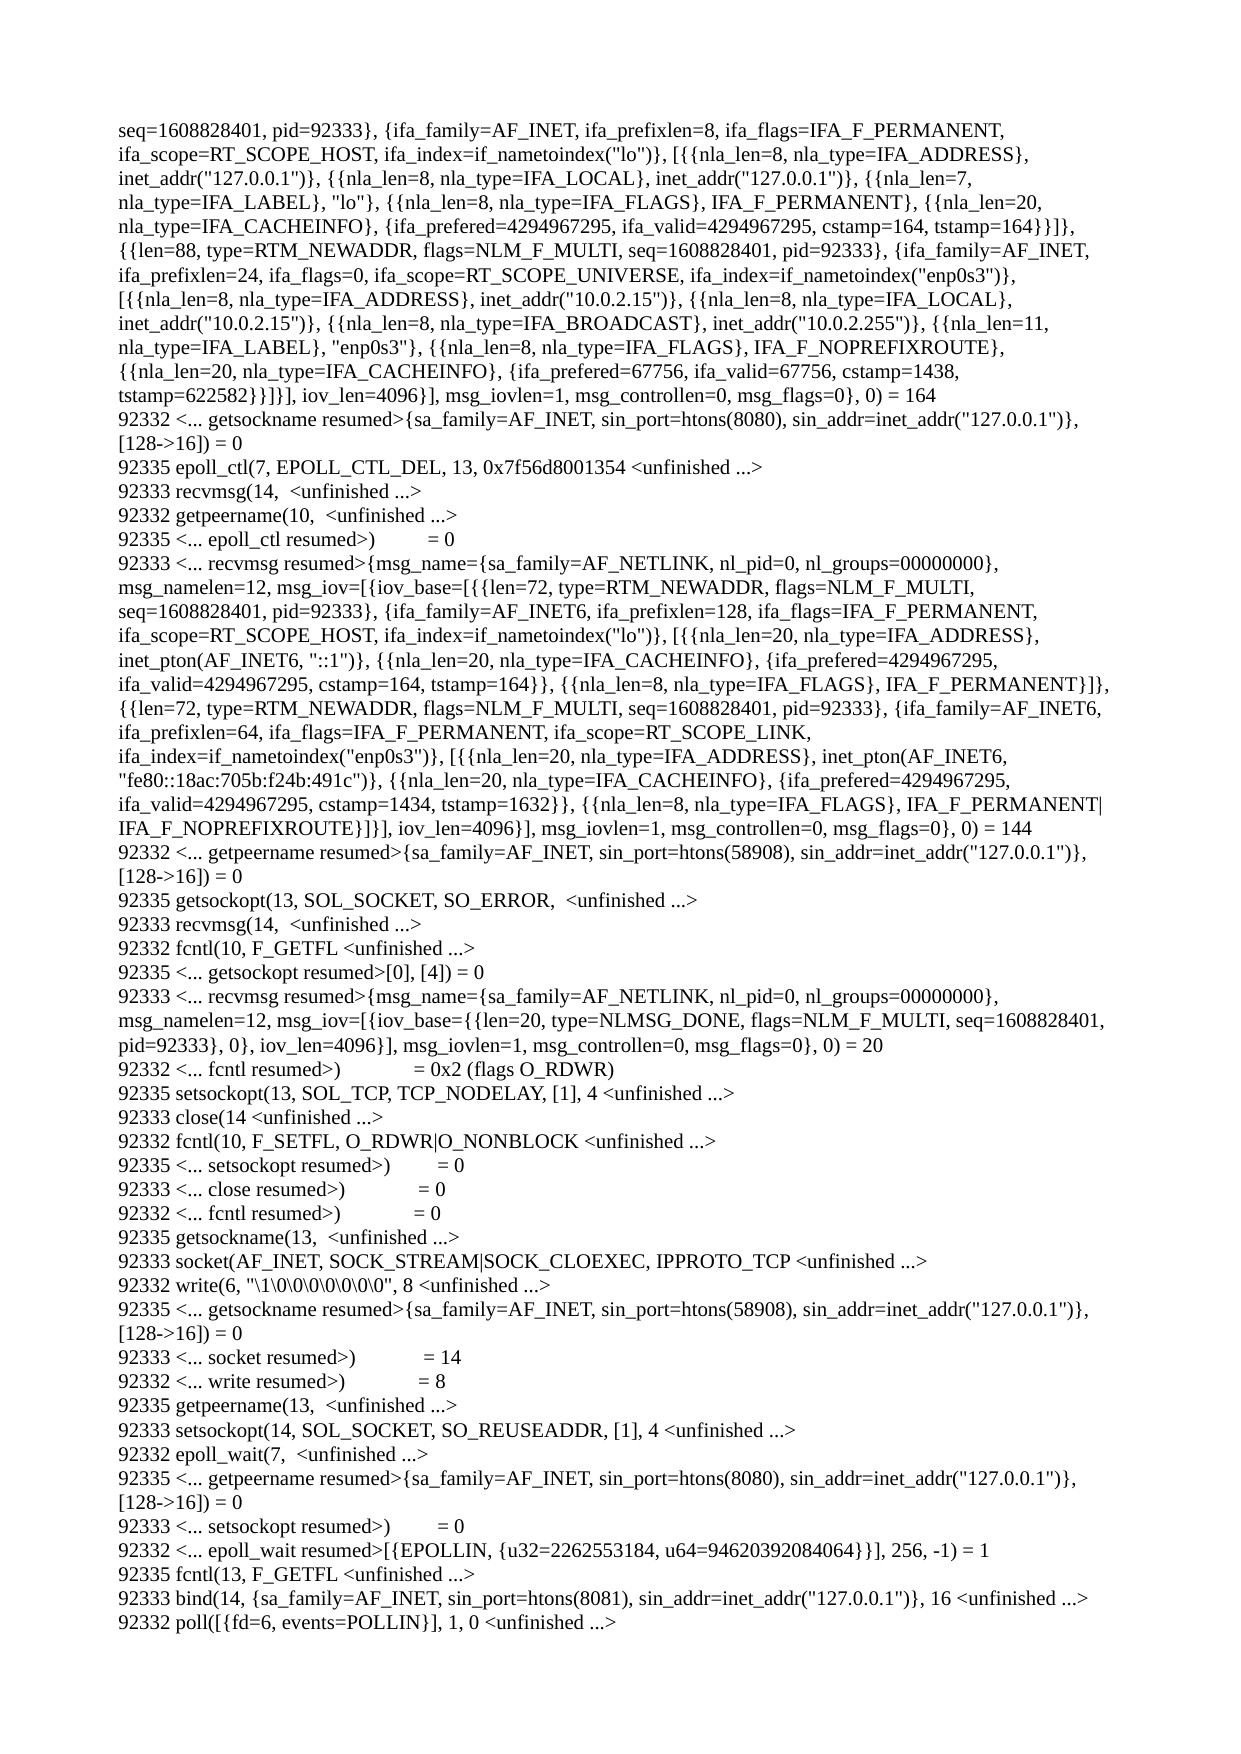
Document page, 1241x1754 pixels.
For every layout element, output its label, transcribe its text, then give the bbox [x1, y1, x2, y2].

text 92332 fcntl(10, F_SETFL, O_RDWR|O_NONBLOCK <unfinished ...> [118, 1129, 1122, 1153]
text 92333 <... recvmsg resumed>{msg_name={sa_family=AF_NETLINK, nl_pid=0, nl_groups=00000000}, msg_namelen=12, msg_iov=[{iov_base={{len=20, type=NLMSG_DONE, flags=NLM_F_MULTI, seq=1608828401, pid=92333}, 0}, iov_len=4096}], msg_iovlen=1, msg_controllen=0, msg_flags=0}, 0) = 20 [118, 984, 1122, 1057]
text 92333 <... close resumed>) = 0 [118, 1177, 1122, 1201]
text 92332 epoll_wait(7, <unfinished ...> [118, 1442, 1122, 1466]
text 92332 write(6, "\1\0\0\0\0\0\0\0", 8 <unfinished ...> [118, 1273, 1122, 1297]
text 92335 <... getpeername resumed>{sa_family=AF_INET, sin_port=htons(8080), sin_addr=inet_addr("127.0.0.1")}, [128->16]) = 0 [118, 1466, 1122, 1514]
text seq=1608828401, pid=92333}, {ifa_family=AF_INET, ifa_prefixlen=8, ifa_flags=IFA_F_PERMANENT, ifa_scope=RT_SCOPE_HOST, ifa_index=if_nametoindex("lo")}, [{{nla_len=8, nla_type=IFA_ADDRESS}, inet_addr("127.0.0.1")}, {{nla_len=8, nla_type=IFA_LOCAL}, inet_addr("127.0.0.1")}, {{nla_len=7, nla_type=IFA_LABEL}, "lo"}, {{nla_len=8, nla_type=IFA_FLAGS}, IFA_F_PERMANENT}, {{nla_len=20, nla_type=IFA_CACHEINFO}, {ifa_prefered=4294967295, ifa_valid=4294967295, cstamp=164, tstamp=164}}]}, {{len=88, type=RTM_NEWADDR, flags=NLM_F_MULTI, seq=1608828401, pid=92333}, {ifa_family=AF_INET, ifa_prefixlen=24, ifa_flags=0, ifa_scope=RT_SCOPE_UNIVERSE, ifa_index=if_nametoindex("enp0s3")}, [{{nla_len=8, nla_type=IFA_ADDRESS}, inet_addr("10.0.2.15")}, {{nla_len=8, nla_type=IFA_LOCAL}, inet_addr("10.0.2.15")}, {{nla_len=8, nla_type=IFA_BROADCAST}, inet_addr("10.0.2.255")}, {{nla_len=11, nla_type=IFA_LABEL}, "enp0s3"}, {{nla_len=8, nla_type=IFA_FLAGS}, IFA_F_NOPREFIXROUTE}, {{nla_len=20, nla_type=IFA_CACHEINFO}, {ifa_prefered=67756, ifa_valid=67756, cstamp=1438, tstamp=622582}}]}], iov_len=4096}], msg_iovlen=1, msg_controllen=0, msg_flags=0}, 0) = 164 [118, 118, 1122, 407]
text 92333 <... socket resumed>) = 14 [118, 1345, 1122, 1369]
text 92333 close(14 <unfinished ...> [118, 1105, 1122, 1129]
text 92333 setsockopt(14, SOL_SOCKET, SO_REUSEADDR, [1], 4 <unfinished ...> [118, 1417, 1122, 1442]
text 92333 recvmsg(14, <unfinished ...> [118, 479, 1122, 503]
text 92335 <... getsockopt resumed>[0], [4]) = 0 [118, 960, 1122, 984]
text 92335 <... epoll_ctl resumed>) = 0 [118, 527, 1122, 551]
text 92333 recvmsg(14, <unfinished ...> [118, 912, 1122, 936]
text 92335 getsockopt(13, SOL_SOCKET, SO_ERROR, <unfinished ...> [118, 888, 1122, 912]
text 92332 <... getsockname resumed>{sa_family=AF_INET, sin_port=htons(8080), sin_addr=inet_addr("127.0.0.1")}, [128->16]) = 0 [118, 407, 1122, 455]
text 92332 <... getpeername resumed>{sa_family=AF_INET, sin_port=htons(58908), sin_addr=inet_addr("127.0.0.1")}, [128->16]) = 0 [118, 840, 1122, 888]
text 92335 getpeername(13, <unfinished ...> [118, 1393, 1122, 1417]
text 92335 getsockname(13, <unfinished ...> [118, 1225, 1122, 1249]
text 92332 getpeername(10, <unfinished ...> [118, 503, 1122, 527]
text 92332 <... fcntl resumed>) = 0x2 (flags O_RDWR) [118, 1057, 1122, 1081]
text 92335 fcntl(13, F_GETFL <unfinished ...> [118, 1562, 1122, 1586]
text 92332 poll([{fd=6, events=POLLIN}], 1, 0 <unfinished ...> [118, 1610, 1122, 1634]
text 92335 setsockopt(13, SOL_TCP, TCP_NODELAY, [1], 4 <unfinished ...> [118, 1081, 1122, 1105]
text 92332 <... fcntl resumed>) = 0 [118, 1201, 1122, 1225]
text 92335 <... setsockopt resumed>) = 0 [118, 1153, 1122, 1177]
text 92335 <... getsockname resumed>{sa_family=AF_INET, sin_port=htons(58908), sin_addr=inet_addr("127.0.0.1")}, [128->16]) = 0 [118, 1297, 1122, 1345]
text 92333 socket(AF_INET, SOCK_STREAM|SOCK_CLOEXEC, IPPROTO_TCP <unfinished ...> [118, 1249, 1122, 1273]
text 92335 epoll_ctl(7, EPOLL_CTL_DEL, 13, 0x7f56d8001354 <unfinished ...> [118, 455, 1122, 479]
text 92332 fcntl(10, F_GETFL <unfinished ...> [118, 936, 1122, 960]
text 92332 <... write resumed>) = 8 [118, 1369, 1122, 1393]
text 92333 <... recvmsg resumed>{msg_name={sa_family=AF_NETLINK, nl_pid=0, nl_groups=00000000}, msg_namelen=12, msg_iov=[{iov_base=[{{len=72, type=RTM_NEWADDR, flags=NLM_F_MULTI, seq=1608828401, pid=92333}, {ifa_family=AF_INET6, ifa_prefixlen=128, ifa_flags=IFA_F_PERMANENT, ifa_scope=RT_SCOPE_HOST, ifa_index=if_nametoindex("lo")}, [{{nla_len=20, nla_type=IFA_ADDRESS}, inet_pton(AF_INET6, "::1")}, {{nla_len=20, nla_type=IFA_CACHEINFO}, {ifa_prefered=4294967295, ifa_valid=4294967295, cstamp=164, tstamp=164}}, {{nla_len=8, nla_type=IFA_FLAGS}, IFA_F_PERMANENT}]}, {{len=72, type=RTM_NEWADDR, flags=NLM_F_MULTI, seq=1608828401, pid=92333}, {ifa_family=AF_INET6, ifa_prefixlen=64, ifa_flags=IFA_F_PERMANENT, ifa_scope=RT_SCOPE_LINK, ifa_index=if_nametoindex("enp0s3")}, [{{nla_len=20, nla_type=IFA_ADDRESS}, inet_pton(AF_INET6, "fe80::18ac:705b:f24b:491c")}, {{nla_len=20, nla_type=IFA_CACHEINFO}, {ifa_prefered=4294967295, ifa_valid=4294967295, cstamp=1434, tstamp=1632}}, {{nla_len=8, nla_type=IFA_FLAGS}, IFA_F_PERMANENT|IFA_F_NOPREFIXROUTE}]}], iov_len=4096}], msg_iovlen=1, msg_controllen=0, msg_flags=0}, 0) = 144 [118, 551, 1122, 840]
text 92333 bind(14, {sa_family=AF_INET, sin_port=htons(8081), sin_addr=inet_addr("127.0.0.1")}, 16 <unfinished ...> [118, 1586, 1122, 1610]
text 92333 <... setsockopt resumed>) = 0 [118, 1514, 1122, 1538]
text 92332 <... epoll_wait resumed>[{EPOLLIN, {u32=2262553184, u64=94620392084064}}], 256, -1) = 1 [118, 1538, 1122, 1562]
